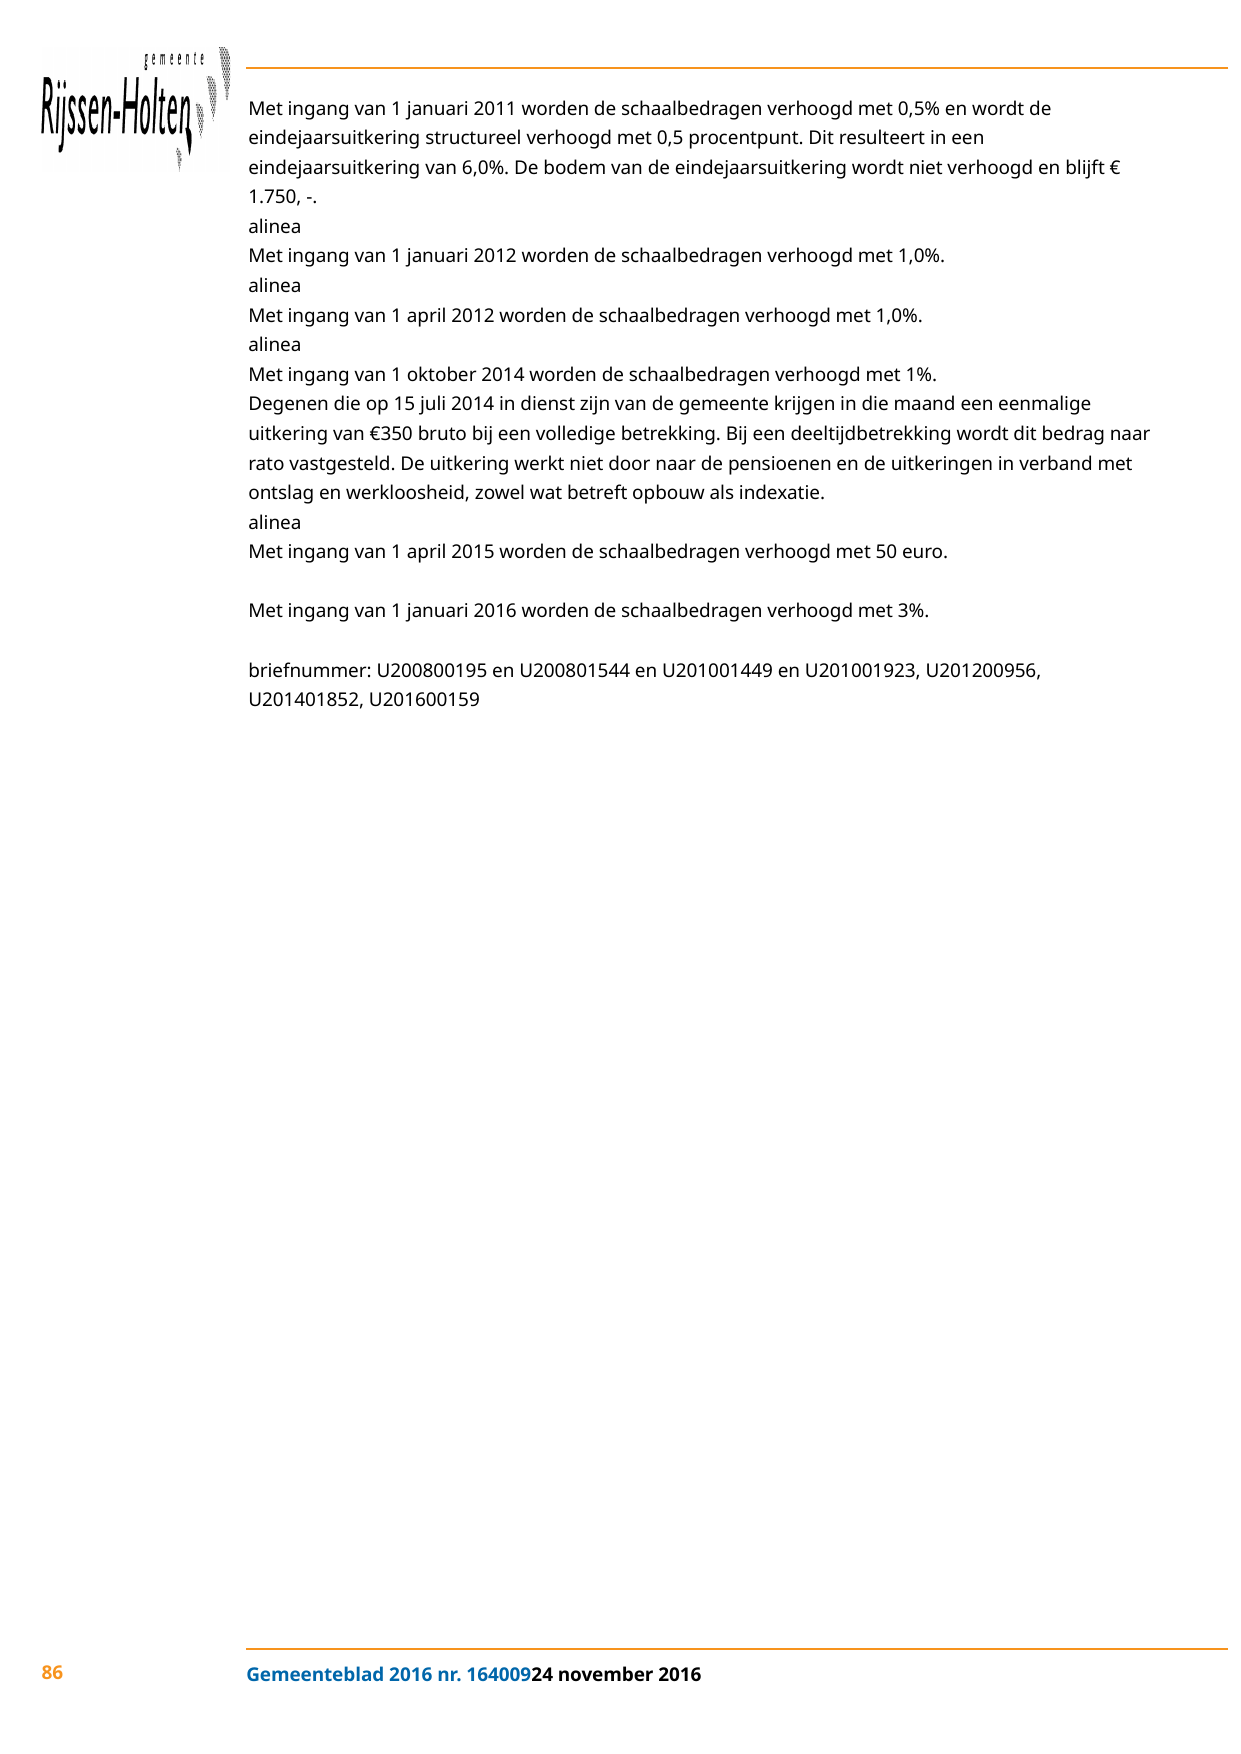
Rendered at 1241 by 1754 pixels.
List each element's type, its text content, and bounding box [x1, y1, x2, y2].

text alinea­ [248, 331, 1152, 357]
text Met ingang van 1 april 2012 worden de schaalbedragen verhoogd met 1,0%. [248, 302, 1152, 328]
text alinea­ [248, 213, 1152, 239]
text Met ingang van 1 oktober 2014 worden de schaalbedragen verhoogd met 1%. [248, 361, 1152, 387]
text briefnummer: U200800195 en U200801544 en U201001449 en U201001923, U201200956, U201401852, U201600159 [248, 657, 1152, 712]
text Met ingang van 1 januari 2012 worden de schaalbedragen verhoogd met 1,0%. [248, 243, 1152, 268]
text Met ingang van 1 april 2015 worden de schaalbedragen verhoogd met 50 euro. [248, 538, 1152, 564]
picture [41, 47, 231, 172]
text Met ingang van 1 januari 2011 worden de schaalbedragen verhoogd met 0,5% en wordt de eindejaarsuitkering structureel verhoogd met 0,5 procentpunt. Dit resulteert in een eindejaarsuitkering van 6,0%. De bodem van de eindejaarsuitkering wordt niet verhoogd en blijft € 1.750, -. [248, 95, 1152, 209]
text alinea­ [248, 272, 1152, 298]
text Met ingang van 1 januari 2016 worden de schaalbedragen verhoogd met 3%. [248, 598, 1152, 623]
text Degenen die op 15 juli 2014 in dienst zijn van de gemeente krijgen in die maand een eenmalige uitkering van €350 bruto bij een volledige betrekking. Bij een deeltijdbetrekking wordt dit bedrag naar rato vastgesteld. De uitkering werkt niet door naar de pensioenen en de uitkeringen in verband met ontslag en werkloosheid, zowel wat betreft opbouw als indexatie. [248, 391, 1152, 505]
text alinea­ [248, 509, 1152, 535]
